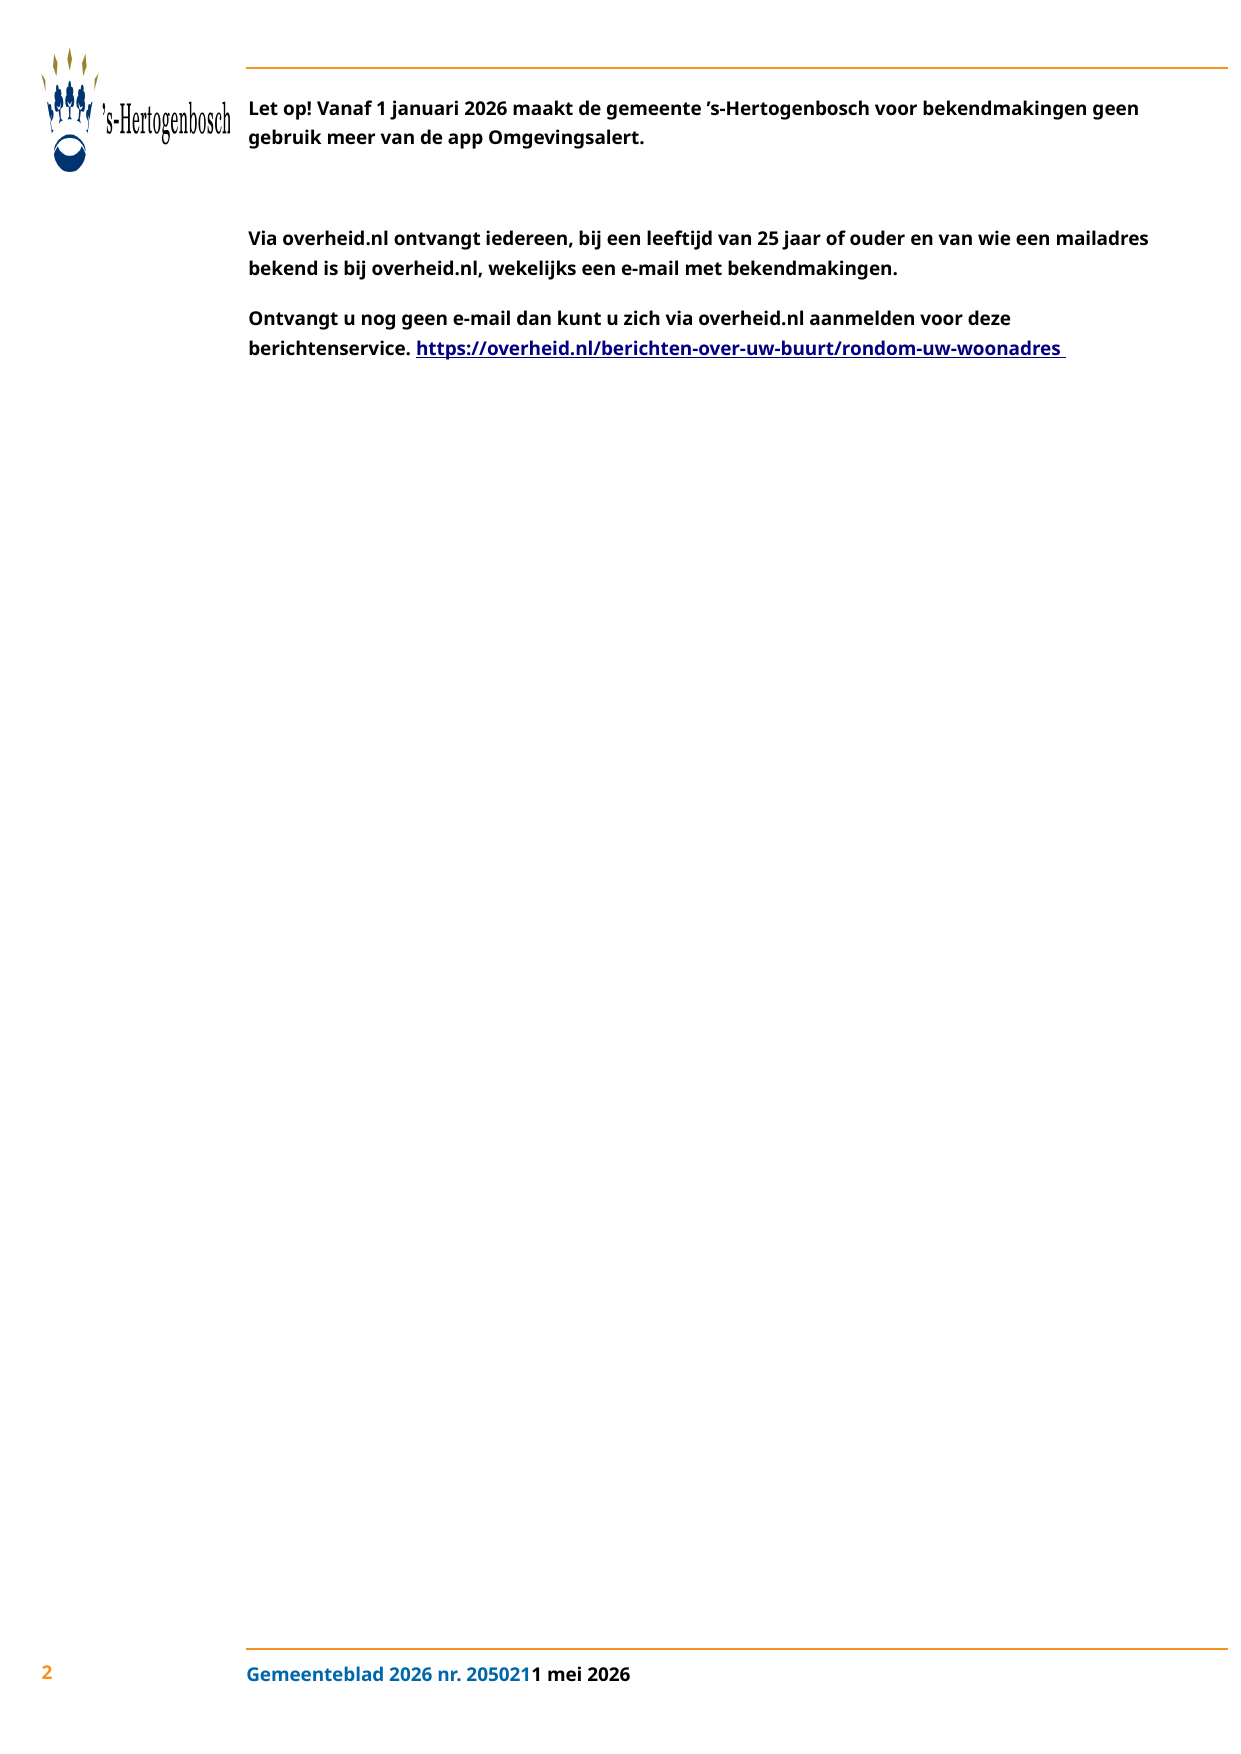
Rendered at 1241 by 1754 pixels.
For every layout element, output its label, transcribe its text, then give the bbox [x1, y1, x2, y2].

picture [41, 47, 231, 172]
text Via overheid.nl ontvangt iedereen, bij een leeftijd van 25 jaar of ouder en van wie een mailadres bekend is bij overheid.nl, wekelijks een e-mail met bekendmakingen. [248, 225, 1152, 281]
text Ontvangt u nog geen e-mail dan kunt u zich via overheid.nl aanmelden voor deze berichtenservice. https://overheid.nl/berichten-over-uw-buurt/rondom-uw-woonadres [248, 305, 1152, 361]
text Let op! Vanaf 1 januari 2026 maakt de gemeente ’s-Hertogenbosch voor bekendmakingen geen gebruik meer van de app Omgevingsalert. [248, 95, 1152, 150]
